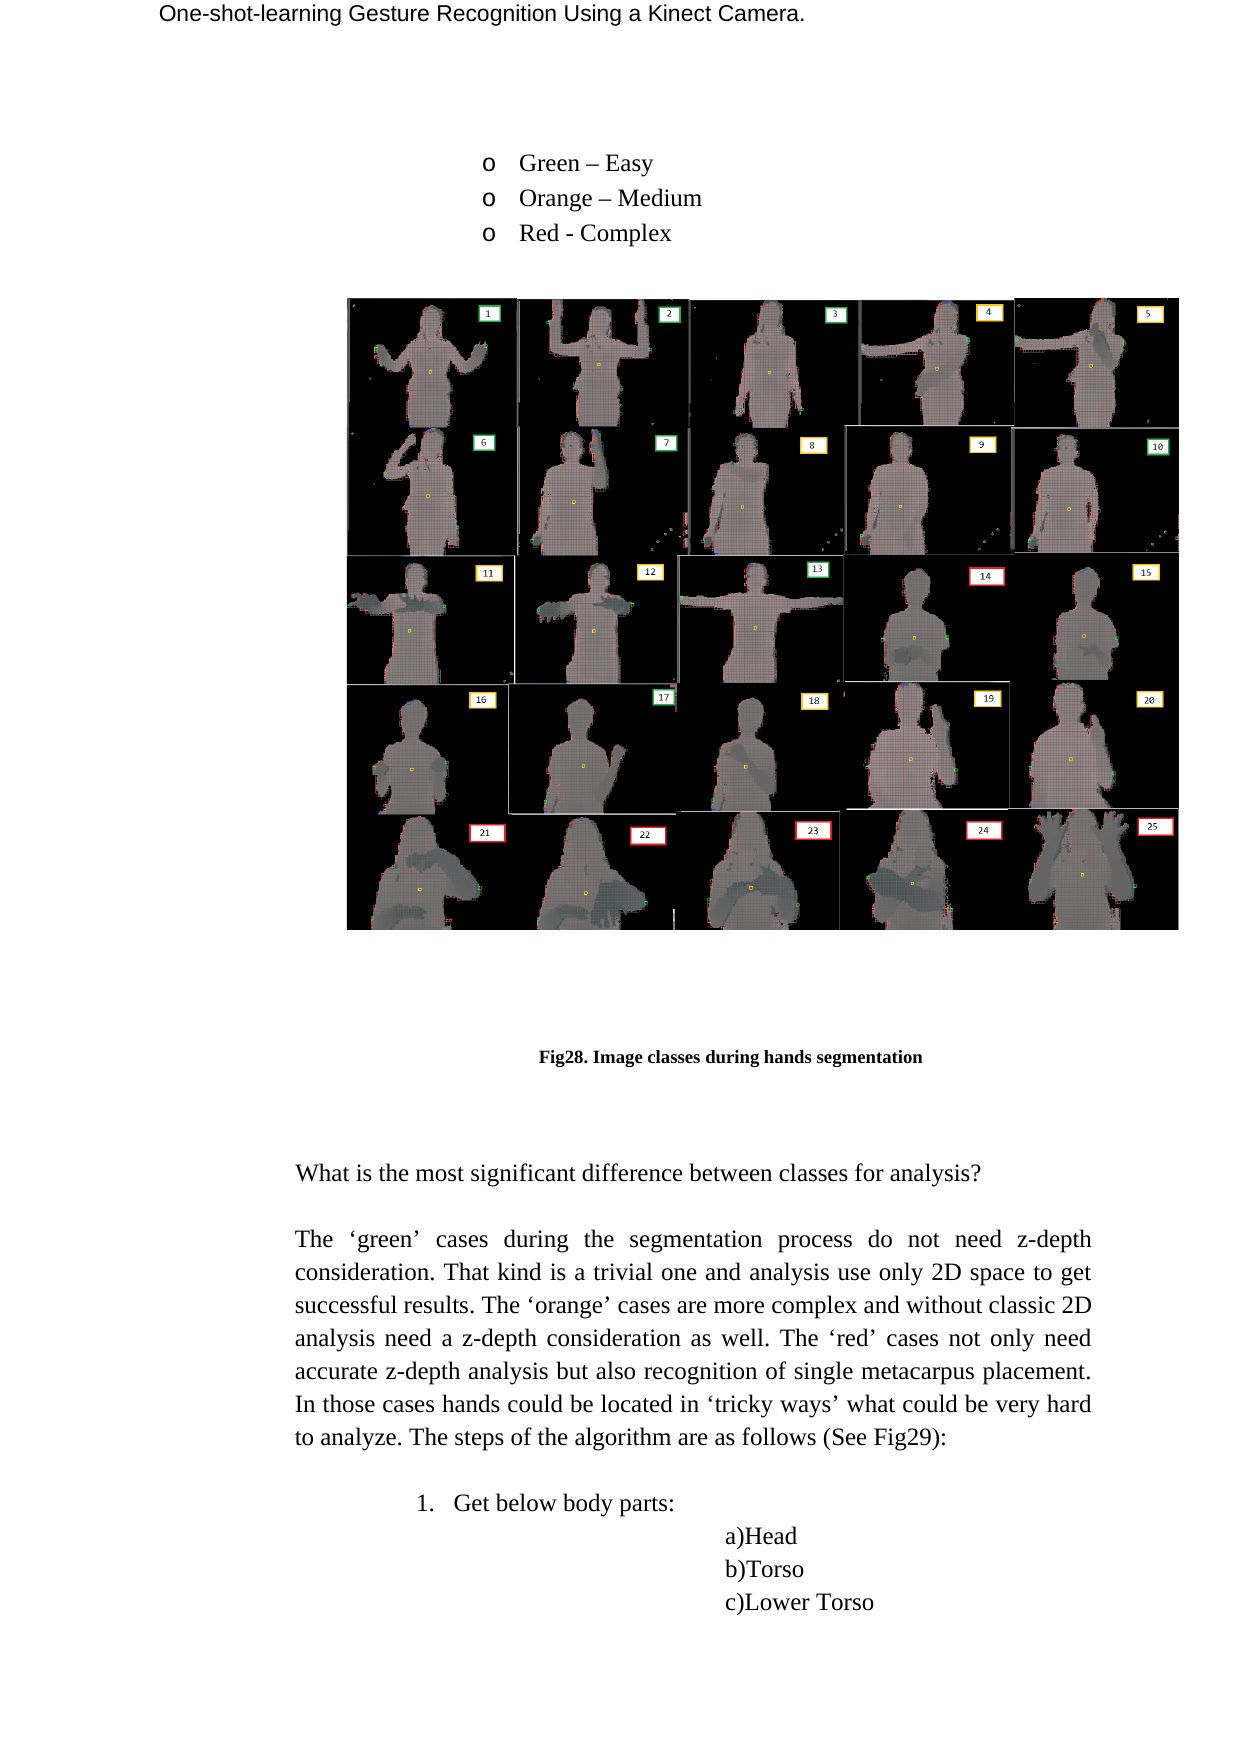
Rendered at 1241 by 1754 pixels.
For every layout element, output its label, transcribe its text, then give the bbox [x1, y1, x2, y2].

list Green – Easy [481, 148, 1093, 178]
text The ‘green’ cases during the segmentation process do not need z-depth consideration. That kind is a trivial one and analysis use only 2D space to get successful results. The ‘orange’ cases are more complex and without classic 2D analysis need a z-depth consideration as well. The ‘red’ cases not only need accurate z-depth analysis but also recognition of single metacarpus placement. In those cases hands could be located in ‘tricky ways’ what could be very hard to analyze. The steps of the algorithm are as follows (See Fig29): [294, 1224, 1093, 1451]
text What is the most significant difference between classes for analysis? [148, 1158, 1093, 1187]
list Red - Complex [481, 218, 1093, 249]
text Fig28. Image classes during hands segmentation [295, 1046, 1093, 1068]
list Torso [725, 1554, 1093, 1583]
list Head [725, 1521, 1093, 1550]
list Orange – Medium [481, 183, 1093, 214]
list Lower Torso [725, 1587, 1093, 1616]
list Get below body parts: [416, 1488, 1093, 1517]
